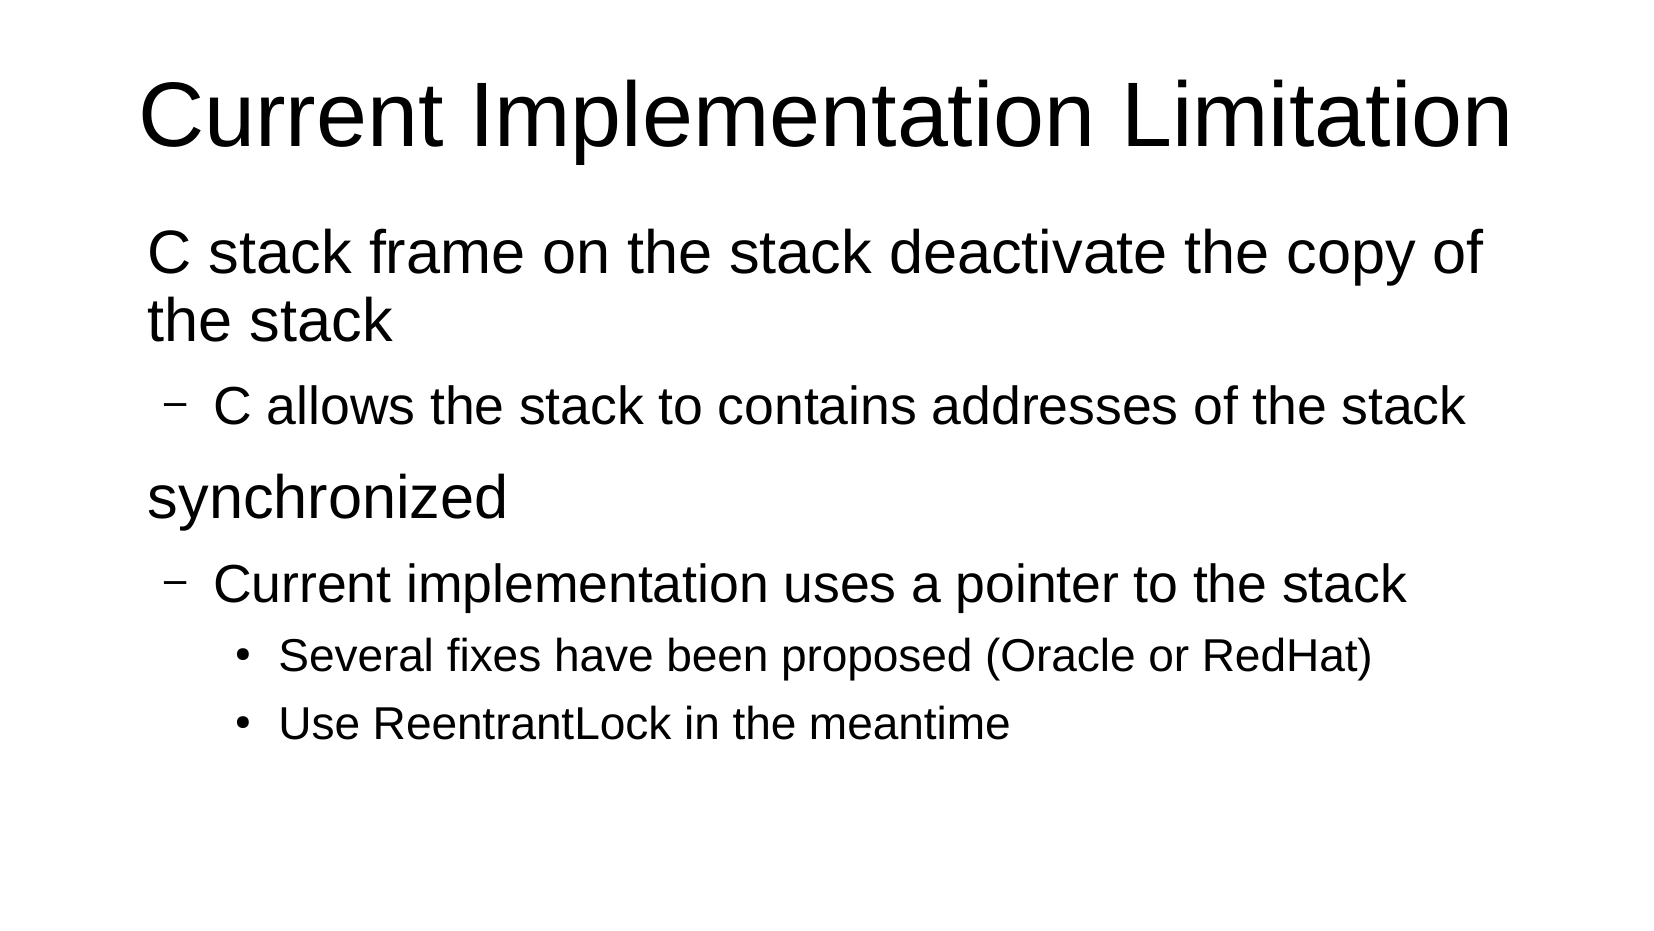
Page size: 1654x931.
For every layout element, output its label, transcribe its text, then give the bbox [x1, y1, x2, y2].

title Current Implementation Limitation [82, 37, 1571, 193]
list C stack frame on the stack deactivate the copy of the stack C allows the stack to contains addresses of the stack synchronized Current implementation uses a pointer to the stack Several fixes have been proposed (Oracle or RedHat) Use ReentrantLock in the meantime [82, 217, 1571, 758]
